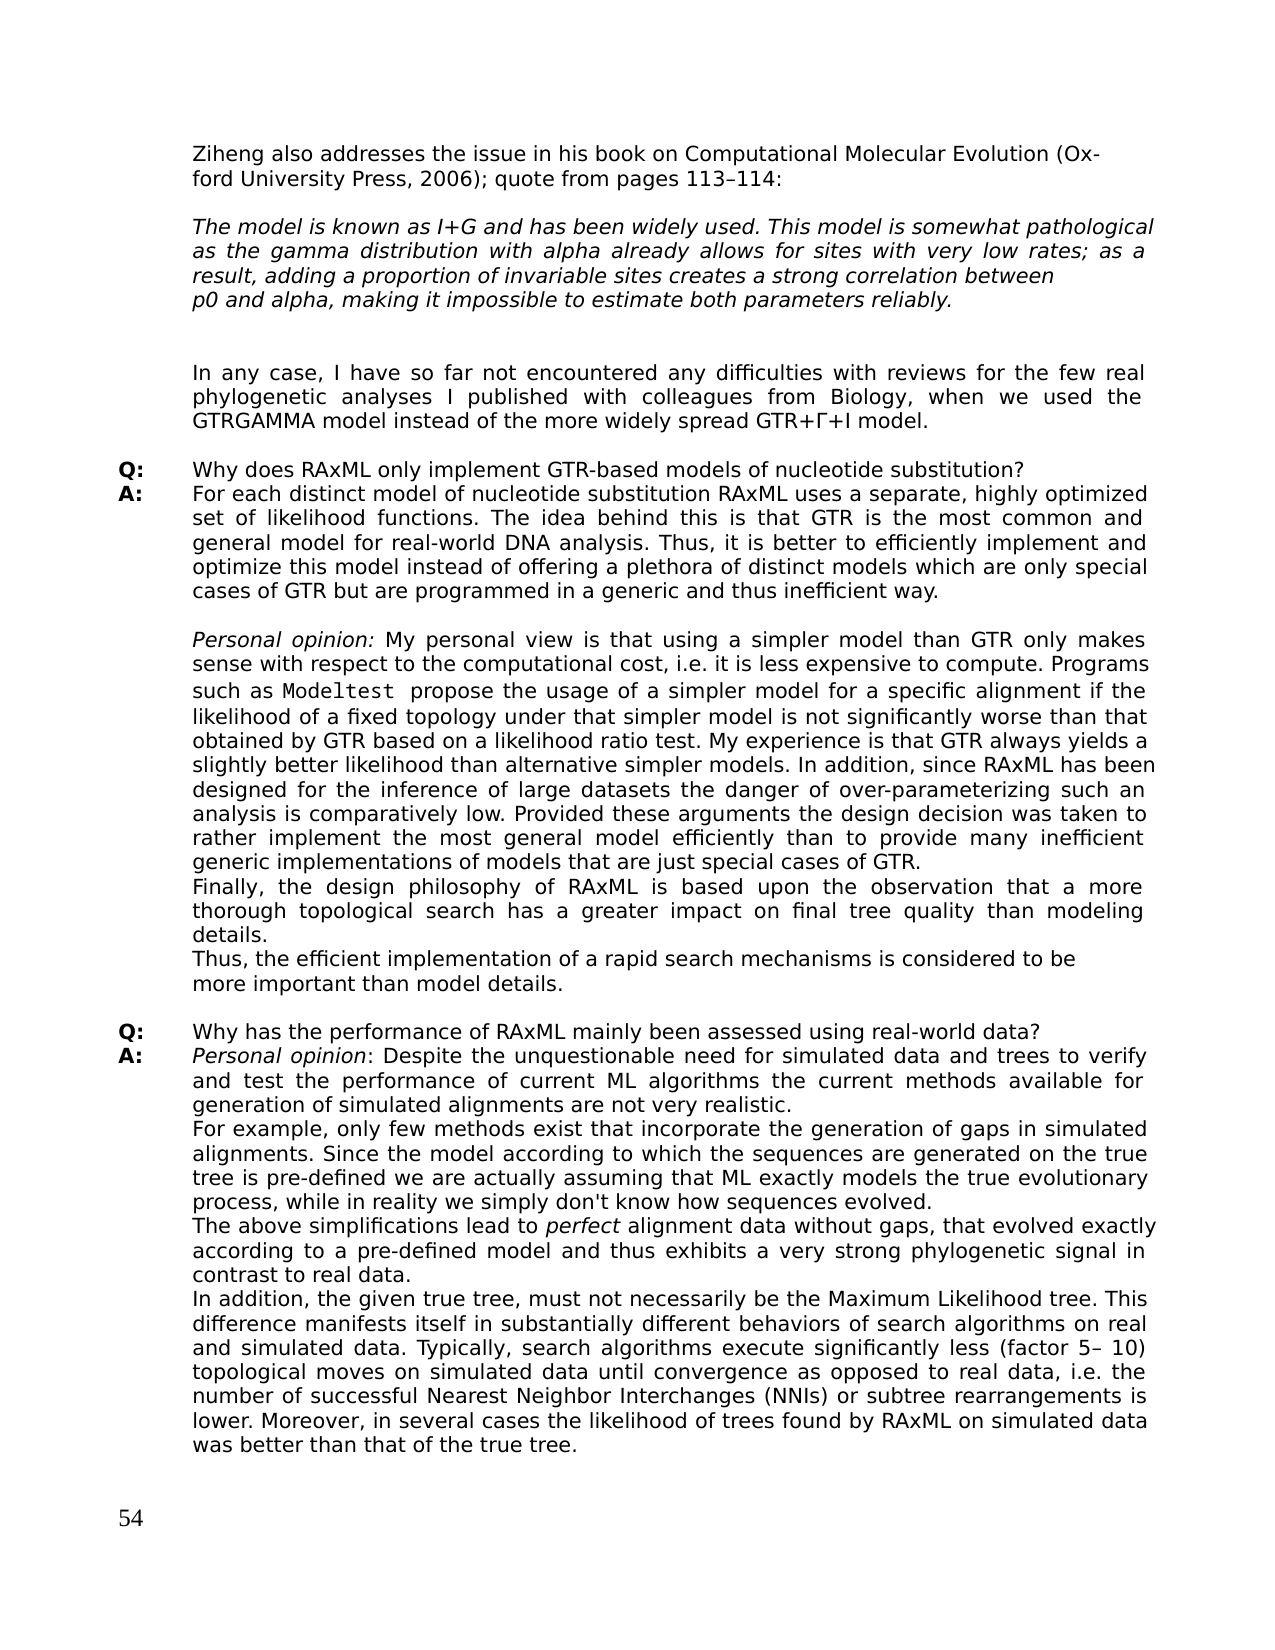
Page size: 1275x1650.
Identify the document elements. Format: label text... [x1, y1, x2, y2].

text In any case, I have so far not encountered any difficulties with reviews for the few real phylogenetic analyses I published with colleagues from Biology, when we used the GTRGAMMA model instead of the more widely spread GTR+Γ+I model. [118, 361, 1157, 434]
text In addition, the given true tree, must not necessarily be the Maximum Likelihood tree. This difference manifests itself in substantially different behaviors of search algorithms on real and simulated data. Typically, search algorithms execute significantly less (factor 5– 10) topological moves on simulated data until convergence as opposed to real data, i.e. the number of successful Nearest Neighbor Interchanges (NNIs) or subtree rearrangements is lower. Moreover, in several cases the likelihood of trees found by RAxML on simulated data was better than that of the true tree. [118, 1287, 1157, 1457]
text Q: Why has the performance of RAxML mainly been assessed using real-world data? [118, 1020, 1157, 1044]
text The above simplifications lead to perfect alignment data without gaps, that evolved exactly according to a pre-defined model and thus exhibits a very strong phylogenetic signal in contrast to real data. [118, 1214, 1157, 1287]
text Thus, the efficient implementation of a rapid search mechanisms is considered to be [118, 947, 1157, 972]
text p0 and alpha, making it impossible to estimate both parameters reliably. [118, 288, 1157, 312]
text A: Personal opinion: Despite the unquestionable need for simulated data and trees to verify and test the performance of current ML algorithms the current methods available for generation of simulated alignments are not very realistic. [118, 1044, 1157, 1117]
text Finally, the design philosophy of RAxML is based upon the observation that a more thorough topological search has a greater impact on final tree quality than modeling details. [118, 875, 1157, 947]
text ford University Press, 2006); quote from pages 113–114: [118, 167, 1157, 191]
text more important than model details. [118, 972, 1157, 996]
text Personal opinion: My personal view is that using a simpler model than GTR only makes sense with respect to the computational cost, i.e. it is less expensive to compute. Programs such as Modeltest propose the usage of a simpler model for a specific alignment if the likelihood of a fixed topology under that simpler model is not significantly worse than that obtained by GTR based on a likelihood ratio test. My experience is that GTR always yields a slightly better likelihood than alternative simpler models. In addition, since RAxML has been designed for the inference of large datasets the danger of over-parameterizing such an analysis is comparatively low. Provided these arguments the design decision was taken to rather implement the most general model efficiently than to provide many inefficient generic implementations of models that are just special cases of GTR. [118, 628, 1157, 875]
text The model is known as I+G and has been widely used. This model is somewhat pathological as the gamma distribution with alpha already allows for sites with very low rates; as a result, adding a proportion of invariable sites creates a strong correlation between [118, 215, 1157, 288]
text For example, only few methods exist that incorporate the generation of gaps in simulated alignments. Since the model according to which the sequences are generated on the true tree is pre-defined we are actually assuming that ML exactly models the true evolutionary process, while in reality we simply don't know how sequences evolved. [118, 1117, 1157, 1214]
text A: For each distinct model of nucleotide substitution RAxML uses a separate, highly optimized set of likelihood functions. The idea behind this is that GTR is the most common and general model for real-world DNA analysis. Thus, it is better to efficiently implement and optimize this model instead of offering a plethora of distinct models which are only special cases of GTR but are programmed in a generic and thus inefficient way. [118, 482, 1157, 603]
text Ziheng also addresses the issue in his book on Computational Molecular Evolution (Ox- [118, 142, 1157, 167]
text Q: Why does RAxML only implement GTR-based models of nucleotide substitution? [118, 458, 1157, 482]
